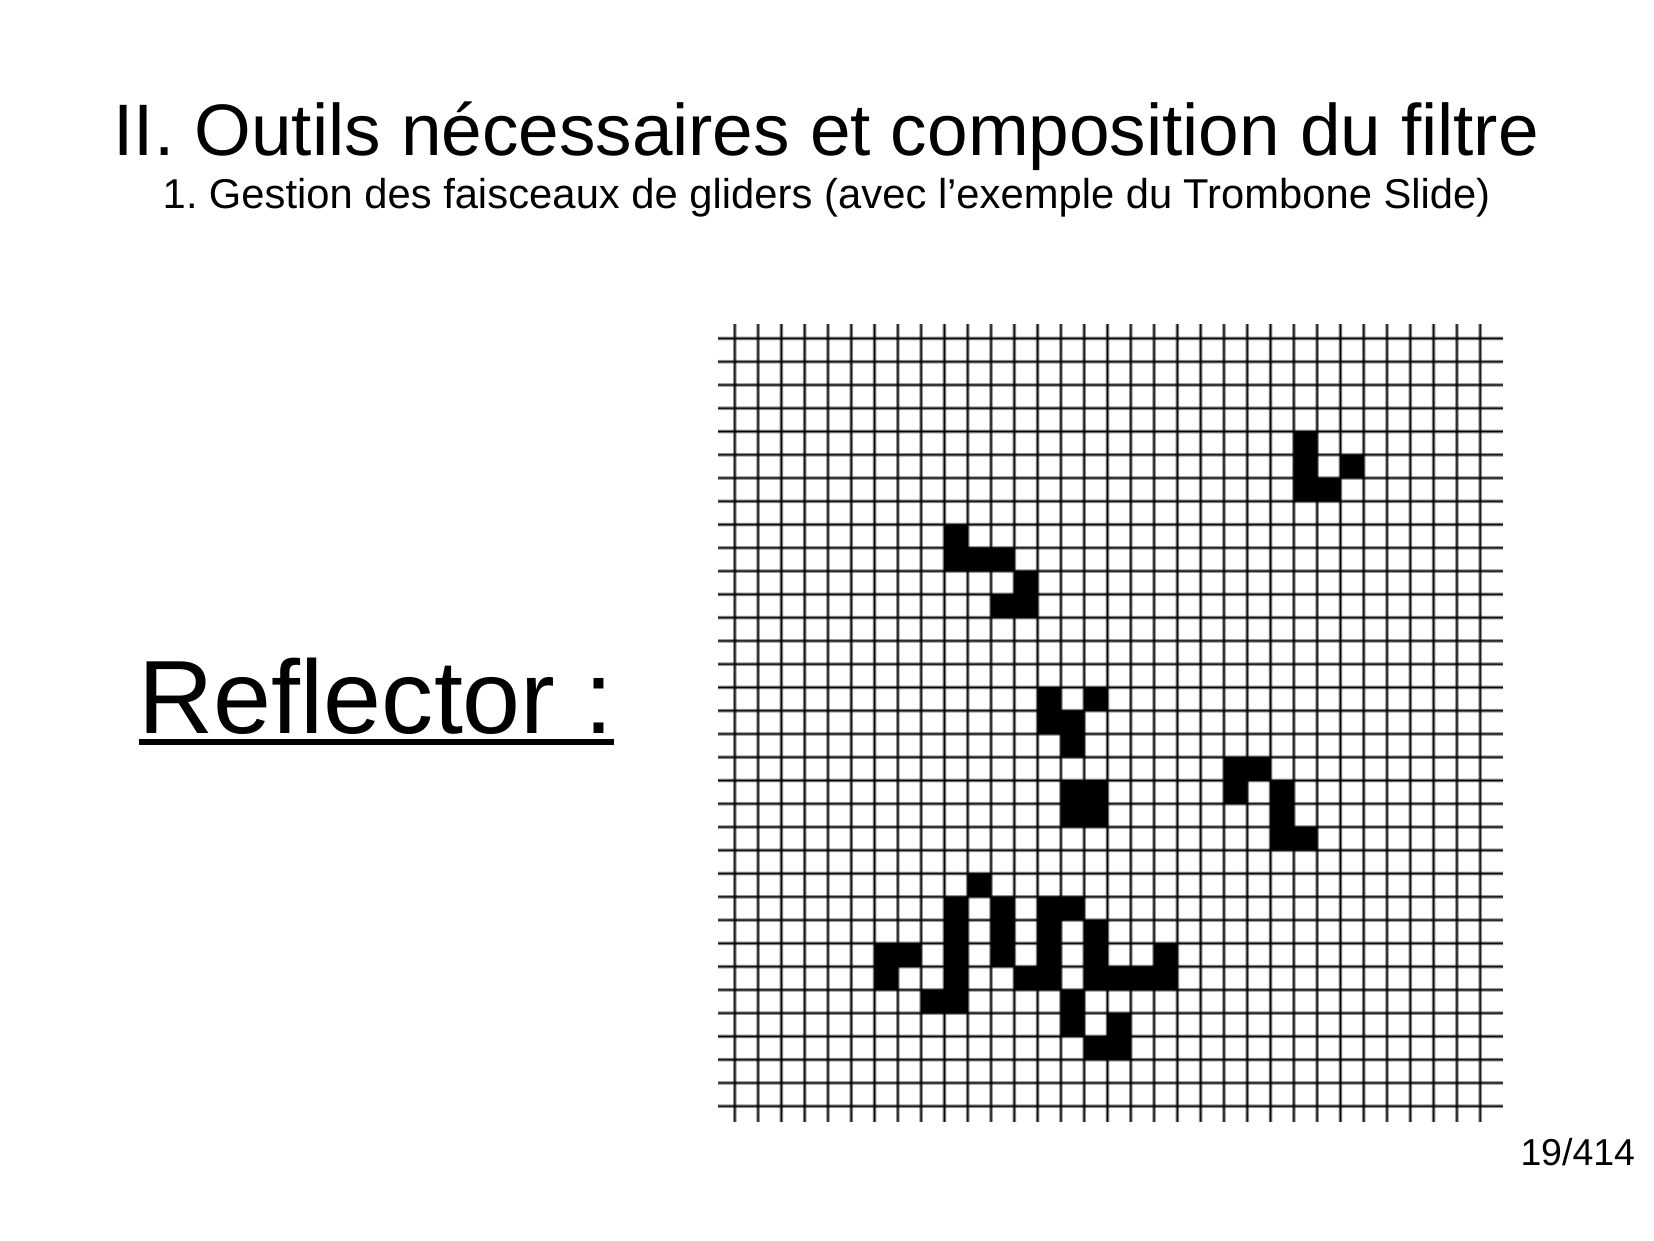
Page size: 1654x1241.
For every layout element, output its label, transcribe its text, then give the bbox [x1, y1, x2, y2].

title II. Outils nécessaires et composition du filtre 1. Gestion des faisceaux de gliders (avec l’exemple du Trombone Slide) [0, 30, 1654, 276]
picture [718, 324, 1503, 1123]
text_box Reflector : [124, 631, 629, 763]
text_box <number>/414 [1505, 1124, 1654, 1182]
